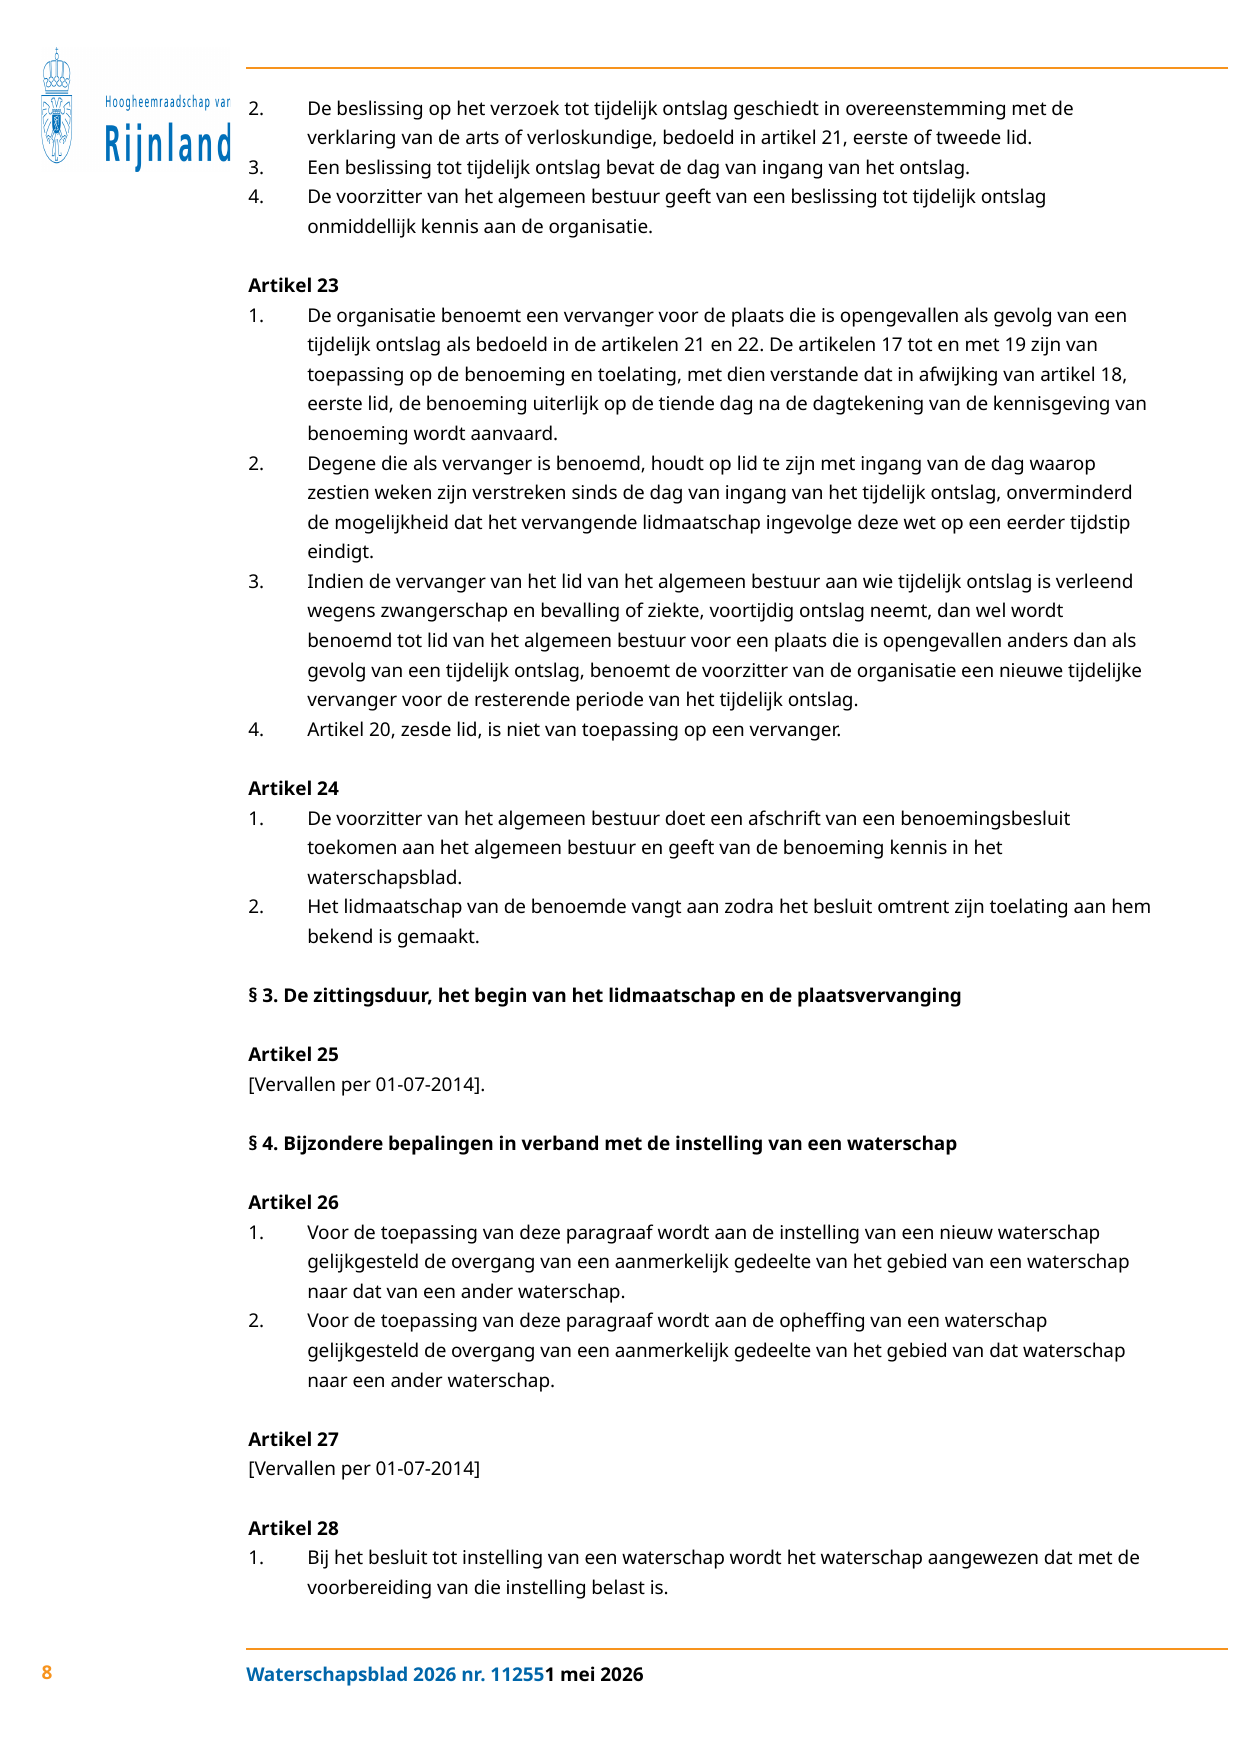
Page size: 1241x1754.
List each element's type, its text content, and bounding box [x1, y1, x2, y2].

picture [41, 47, 231, 172]
list Indien de vervanger van het lid van het algemeen bestuur aan wie tijdelijk ontslag is verleend wegens zwangerschap en bevalling of ziekte, voortijdig ontslag neemt, dan wel wordt benoemd tot lid van het algemeen bestuur voor een plaats die is opengevallen anders dan als gevolg van een tijdelijk ontslag, benoemt de voorzitter van de organisatie een nieuwe tijdelijke vervanger voor de resterende periode van het tijdelijk ontslag. [248, 568, 1152, 712]
list Degene die als vervanger is benoemd, houdt op lid te zijn met ingang van de dag waarop zestien weken zijn verstreken sinds de dag van ingang van het tijdelijk ontslag, onverminderd de mogelijkheid dat het vervangende lidmaatschap ingevolge deze wet op een eerder tijdstip eindigt. [248, 450, 1152, 564]
list Voor de toepassing van deze paragraaf wordt aan de opheffing van een waterschap gelijkgesteld de overgang van een aanmerkelijk gedeelte van het gebied van dat waterschap naar een ander waterschap. [248, 1308, 1152, 1393]
text Artikel 27 [248, 1426, 1152, 1452]
text § 4. Bijzondere bepalingen in verband met de instelling van een waterschap [248, 1130, 1152, 1156]
text § 3. De zittingsduur, het begin van het lidmaatschap en de plaatsvervanging [248, 982, 1152, 1008]
list Een beslissing tot tijdelijk ontslag bevat de dag van ingang van het ontslag. [248, 154, 1152, 180]
list De voorzitter van het algemeen bestuur doet een afschrift van een benoemingsbesluit toekomen aan het algemeen bestuur en geeft van de benoeming kennis in het waterschapsblad. [248, 805, 1152, 890]
text Artikel 26 [248, 1189, 1152, 1215]
list De voorzitter van het algemeen bestuur geeft van een beslissing tot tijdelijk ontslag onmiddellijk kennis aan de organisatie. [248, 183, 1152, 239]
list De beslissing op het verzoek tot tijdelijk ontslag geschiedt in overeenstemming met de verklaring van de arts of verloskundige, bedoeld in artikel 21, eerste of tweede lid. [248, 95, 1152, 150]
text Artikel 23 [248, 272, 1152, 298]
text Artikel 28 [248, 1515, 1152, 1541]
list Voor de toepassing van deze paragraaf wordt aan de instelling van een nieuw waterschap gelijkgesteld de overgang van een aanmerkelijk gedeelte van het gebied van een waterschap naar dat van een ander waterschap. [248, 1219, 1152, 1304]
list Het lidmaatschap van de benoemde vangt aan zodra het besluit omtrent zijn toelating aan hem bekend is gemaakt. [248, 893, 1152, 949]
text Artikel 25 [248, 1041, 1152, 1067]
list De organisatie benoemt een vervanger voor de plaats die is opengevallen als gevolg van een tijdelijk ontslag als bedoeld in de artikelen 21 en 22. De artikelen 17 tot en met 19 zijn van toepassing op de benoeming en toelating, met dien verstande dat in afwijking van artikel 18, eerste lid, de benoeming uiterlijk op de tiende dag na de dagtekening van de kennisgeving van benoeming wordt aanvaard. [248, 302, 1152, 446]
text [Vervallen per 01-07-2014] [248, 1456, 1152, 1481]
text [Vervallen per 01-07-2014]. [248, 1071, 1152, 1097]
list Bij het besluit tot instelling van een waterschap wordt het waterschap aangewezen dat met de voorbereiding van die instelling belast is. [248, 1544, 1152, 1600]
text Artikel 24 [248, 775, 1152, 801]
list Artikel 20, zesde lid, is niet van toepassing op een vervanger. [248, 716, 1152, 742]
